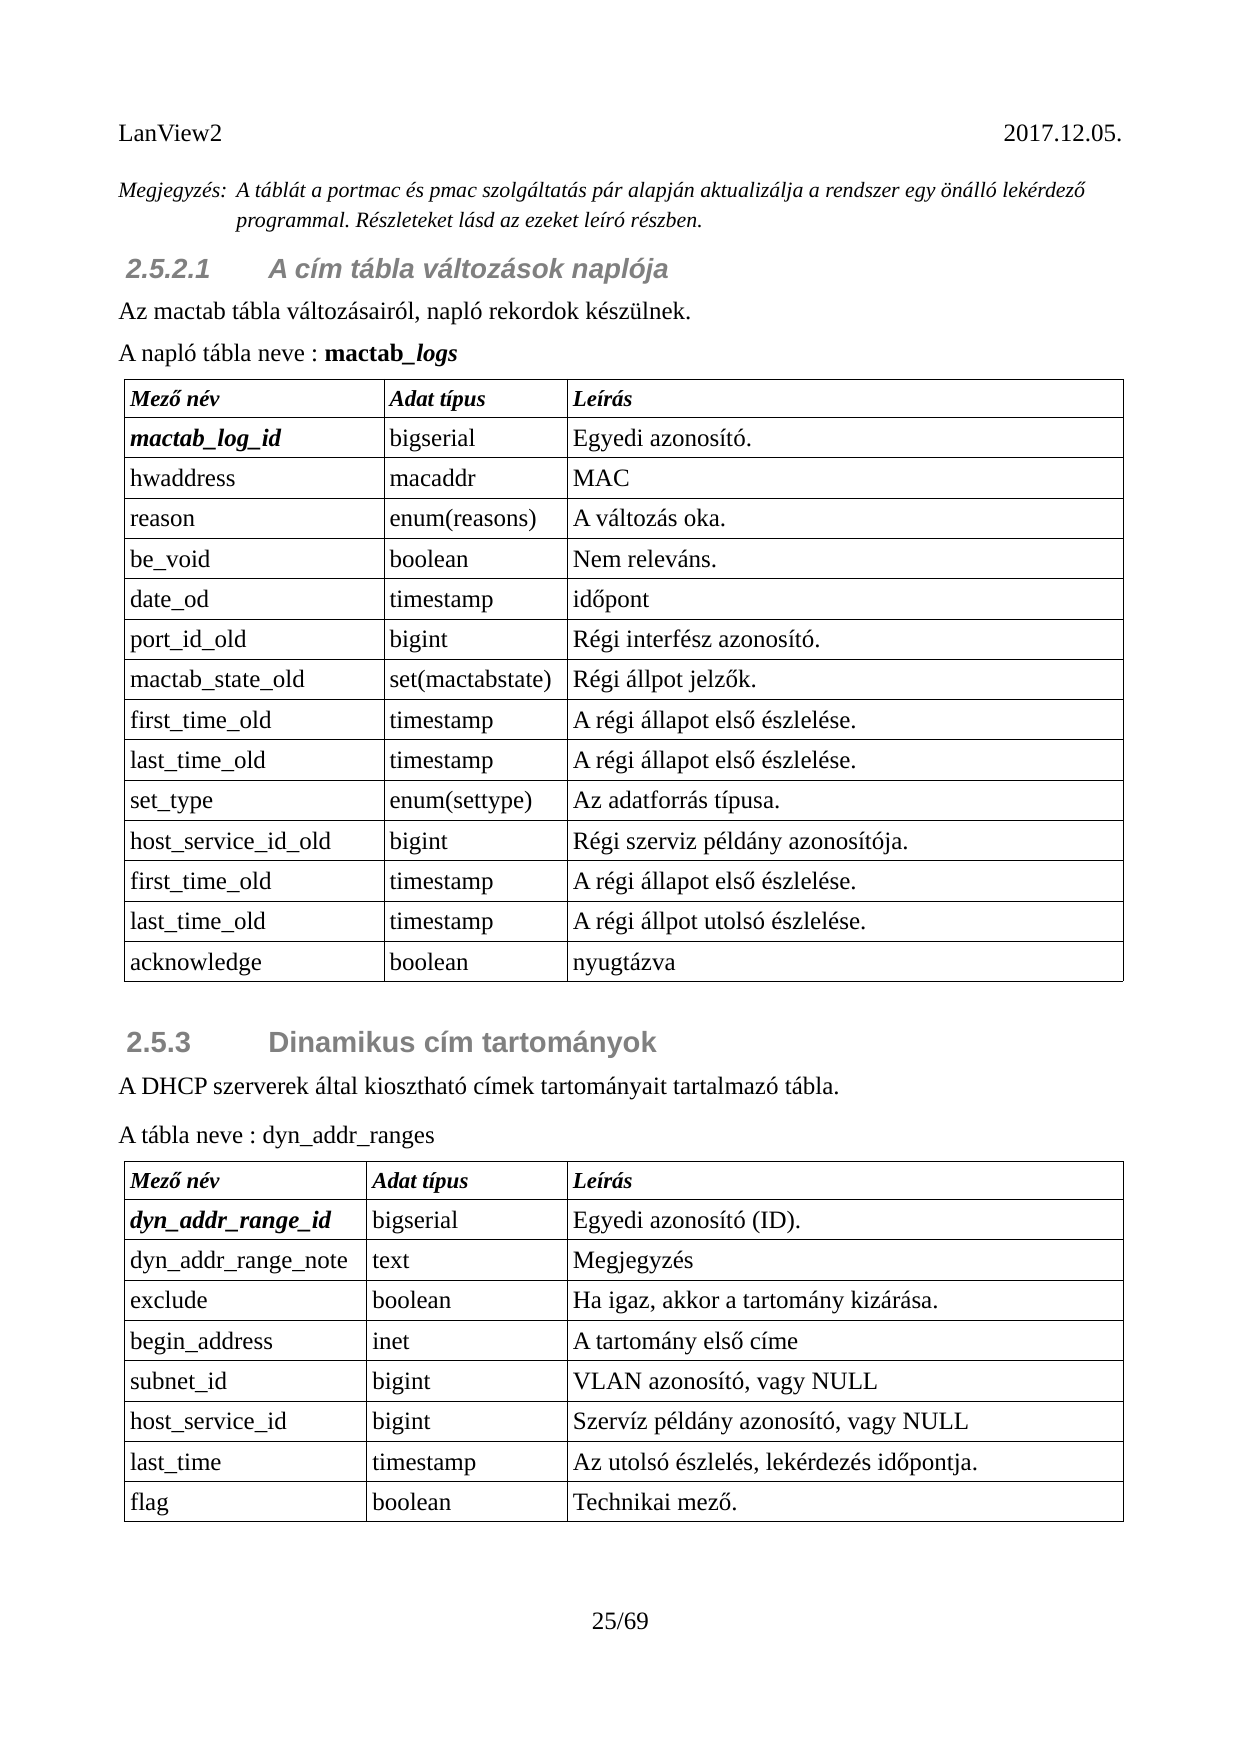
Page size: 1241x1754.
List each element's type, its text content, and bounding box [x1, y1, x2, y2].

table_cell date_od [125, 579, 384, 618]
table_cell last_time_old [125, 902, 384, 941]
table_cell A régi állapot első észlelése. [568, 740, 1123, 780]
table_cell dyn_addr_range_note [125, 1240, 366, 1279]
table_cell Megjegyzés [568, 1240, 1123, 1279]
table_cell exclude [125, 1281, 366, 1320]
table_header Mező név [125, 380, 384, 417]
table_cell A régi állapot első észlelése. [568, 861, 1123, 901]
table_cell Az adatforrás típusa. [568, 781, 1123, 820]
text A napló tábla neve : mactab_logs [118, 338, 1122, 366]
table_cell text [367, 1240, 567, 1279]
table_cell Egyedi azonosító (ID). [568, 1200, 1123, 1239]
table_cell acknowledge [125, 942, 384, 981]
table_cell timestamp [385, 861, 567, 901]
table_cell subnet_id [125, 1361, 366, 1401]
subtitle A cím tábla változások naplója [118, 252, 1122, 284]
table_cell enum(settype) [385, 781, 567, 820]
table_header Mező név [125, 1162, 366, 1199]
table_cell bigint [367, 1402, 567, 1441]
table_cell Régi interfész azonosító. [568, 620, 1123, 659]
table_cell inet [367, 1321, 567, 1360]
table_cell begin_address [125, 1321, 366, 1360]
table_cell be_void [125, 539, 384, 578]
table_cell nyugtázva [568, 942, 1123, 981]
table_cell timestamp [367, 1442, 567, 1481]
table_cell hwaddress [125, 458, 384, 497]
table_cell A régi állapot első észlelése. [568, 700, 1123, 739]
table_cell Technikai mező. [568, 1482, 1123, 1521]
table_cell MAC [568, 458, 1123, 497]
table_cell Ha igaz, akkor a tartomány kizárása. [568, 1281, 1123, 1320]
table_cell bigserial [367, 1200, 567, 1239]
table_cell set(mactabstate) [385, 660, 567, 699]
table_cell dyn_addr_range_id [125, 1200, 366, 1239]
table_cell Egyedi azonosító. [568, 418, 1123, 457]
table_cell A változás oka. [568, 499, 1123, 538]
table_header Adat típus [385, 380, 567, 417]
table_cell mactab_state_old [125, 660, 384, 699]
table_cell bigint [385, 620, 567, 659]
table_cell boolean [385, 539, 567, 578]
table_cell boolean [367, 1281, 567, 1320]
table_cell timestamp [385, 740, 567, 780]
table_cell timestamp [385, 700, 567, 739]
table_cell bigserial [385, 418, 567, 457]
table_cell Az utolsó észlelés, lekérdezés időpontja. [568, 1442, 1123, 1481]
table_cell timestamp [385, 902, 567, 941]
table_cell boolean [367, 1482, 567, 1521]
table_cell host_service_id [125, 1402, 366, 1441]
table_cell host_service_id_old [125, 821, 384, 860]
table_cell bigint [385, 821, 567, 860]
table_cell Szervíz példány azonosító, vagy NULL [568, 1402, 1123, 1441]
table_cell Régi szerviz példány azonosítója. [568, 821, 1123, 860]
table_cell macaddr [385, 458, 567, 497]
table_cell enum(reasons) [385, 499, 567, 538]
table_cell first_time_old [125, 700, 384, 739]
table_cell last_time_old [125, 740, 384, 780]
table_cell Nem releváns. [568, 539, 1123, 578]
table_cell boolean [385, 942, 567, 981]
table_header Leírás [568, 380, 1123, 417]
table_cell időpont [568, 579, 1123, 618]
table_cell port_id_old [125, 620, 384, 659]
table_cell flag [125, 1482, 366, 1521]
table_cell first_time_old [125, 861, 384, 901]
subtitle Dinamikus cím tartományok [118, 1025, 1122, 1058]
table_cell A tartomány első címe [568, 1321, 1123, 1360]
table_header Leírás [568, 1162, 1123, 1199]
text A tábla neve : dyn_addr_ranges [118, 1120, 1122, 1148]
table_cell bigint [367, 1361, 567, 1401]
table_cell A régi állpot utolsó észlelése. [568, 902, 1123, 941]
table_cell reason [125, 499, 384, 538]
text A DHCP szerverek által kiosztható címek tartományait tartalmazó tábla. [118, 1071, 1122, 1099]
table_header Adat típus [367, 1162, 567, 1199]
text Megjegyzés: A táblát a portmac és pmac szolgáltatás pár alapján aktualizálja a rendszer egy önálló lekérdező programmal. Részleteket lásd az ezeket leíró részben. [118, 177, 1122, 232]
table_cell Régi állpot jelzők. [568, 660, 1123, 699]
text Az mactab tábla változásairól, napló rekordok készülnek. [118, 296, 1122, 325]
table_cell set_type [125, 781, 384, 820]
table_cell mactab_log_id [125, 418, 384, 457]
table_cell VLAN azonosító, vagy NULL [568, 1361, 1123, 1401]
table_cell timestamp [385, 579, 567, 618]
table_cell last_time [125, 1442, 366, 1481]
